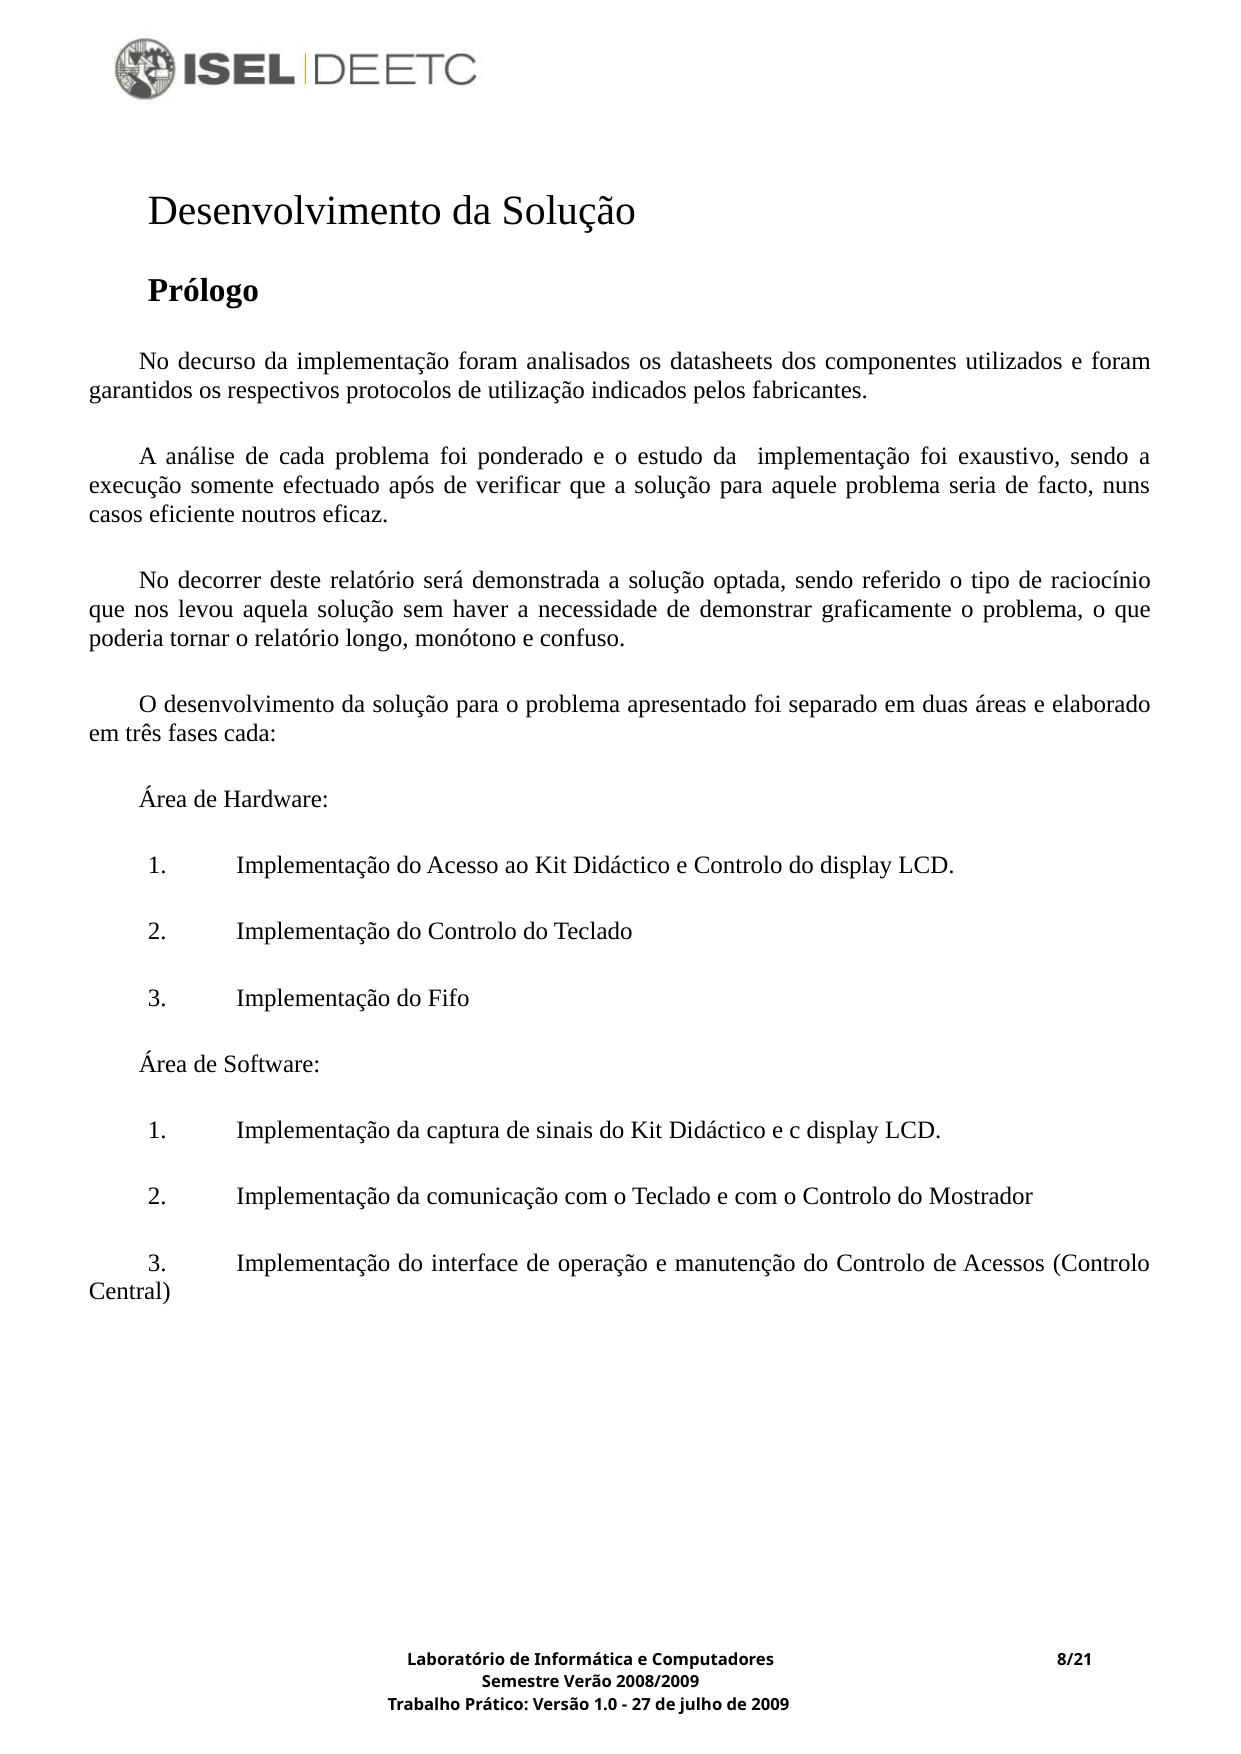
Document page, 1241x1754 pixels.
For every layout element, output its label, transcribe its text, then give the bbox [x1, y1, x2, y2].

subtitle Prólogo [88, 271, 1152, 309]
list Implementação do Acesso ao Kit Didáctico e Controlo do display LCD. [88, 850, 1152, 879]
text No decurso da implementação foram analisados os datasheets dos componentes utilizados e foram garantidos os respectivos protocolos de utilização indicados pelos fabricantes. [88, 346, 1152, 404]
list Implementação do interface de operação e manutenção do Controlo de Acessos (Controlo Central) [88, 1248, 1152, 1305]
picture [105, 24, 507, 125]
subtitle Desenvolvimento da Solução [88, 185, 1152, 233]
list Implementação do Fifo [88, 983, 1152, 1011]
text No decorrer deste relatório será demonstrada a solução optada, sendo referido o tipo de raciocínio que nos levou aquela solução sem haver a necessidade de demonstrar graficamente o problema, o que poderia tornar o relatório longo, monótono e confuso. [88, 565, 1152, 651]
list Implementação da comunicação com o Teclado e com o Controlo do Mostrador [88, 1181, 1152, 1210]
text Área de Software: [88, 1049, 1152, 1078]
list Implementação da captura de sinais do Kit Didáctico e c display LCD. [88, 1115, 1152, 1144]
text O desenvolvimento da solução para o problema apresentado foi separado em duas áreas e elaborado em três fases cada: [88, 689, 1152, 746]
text Área de Hardware: [88, 784, 1152, 813]
list Implementação do Controlo do Teclado [88, 916, 1152, 945]
text A análise de cada problema foi ponderado e o estudo da implementação foi exaustivo, sendo a execução somente efectuado após de verificar que a solução para aquele problema seria de facto, nuns casos eficiente noutros eficaz. [88, 441, 1152, 528]
